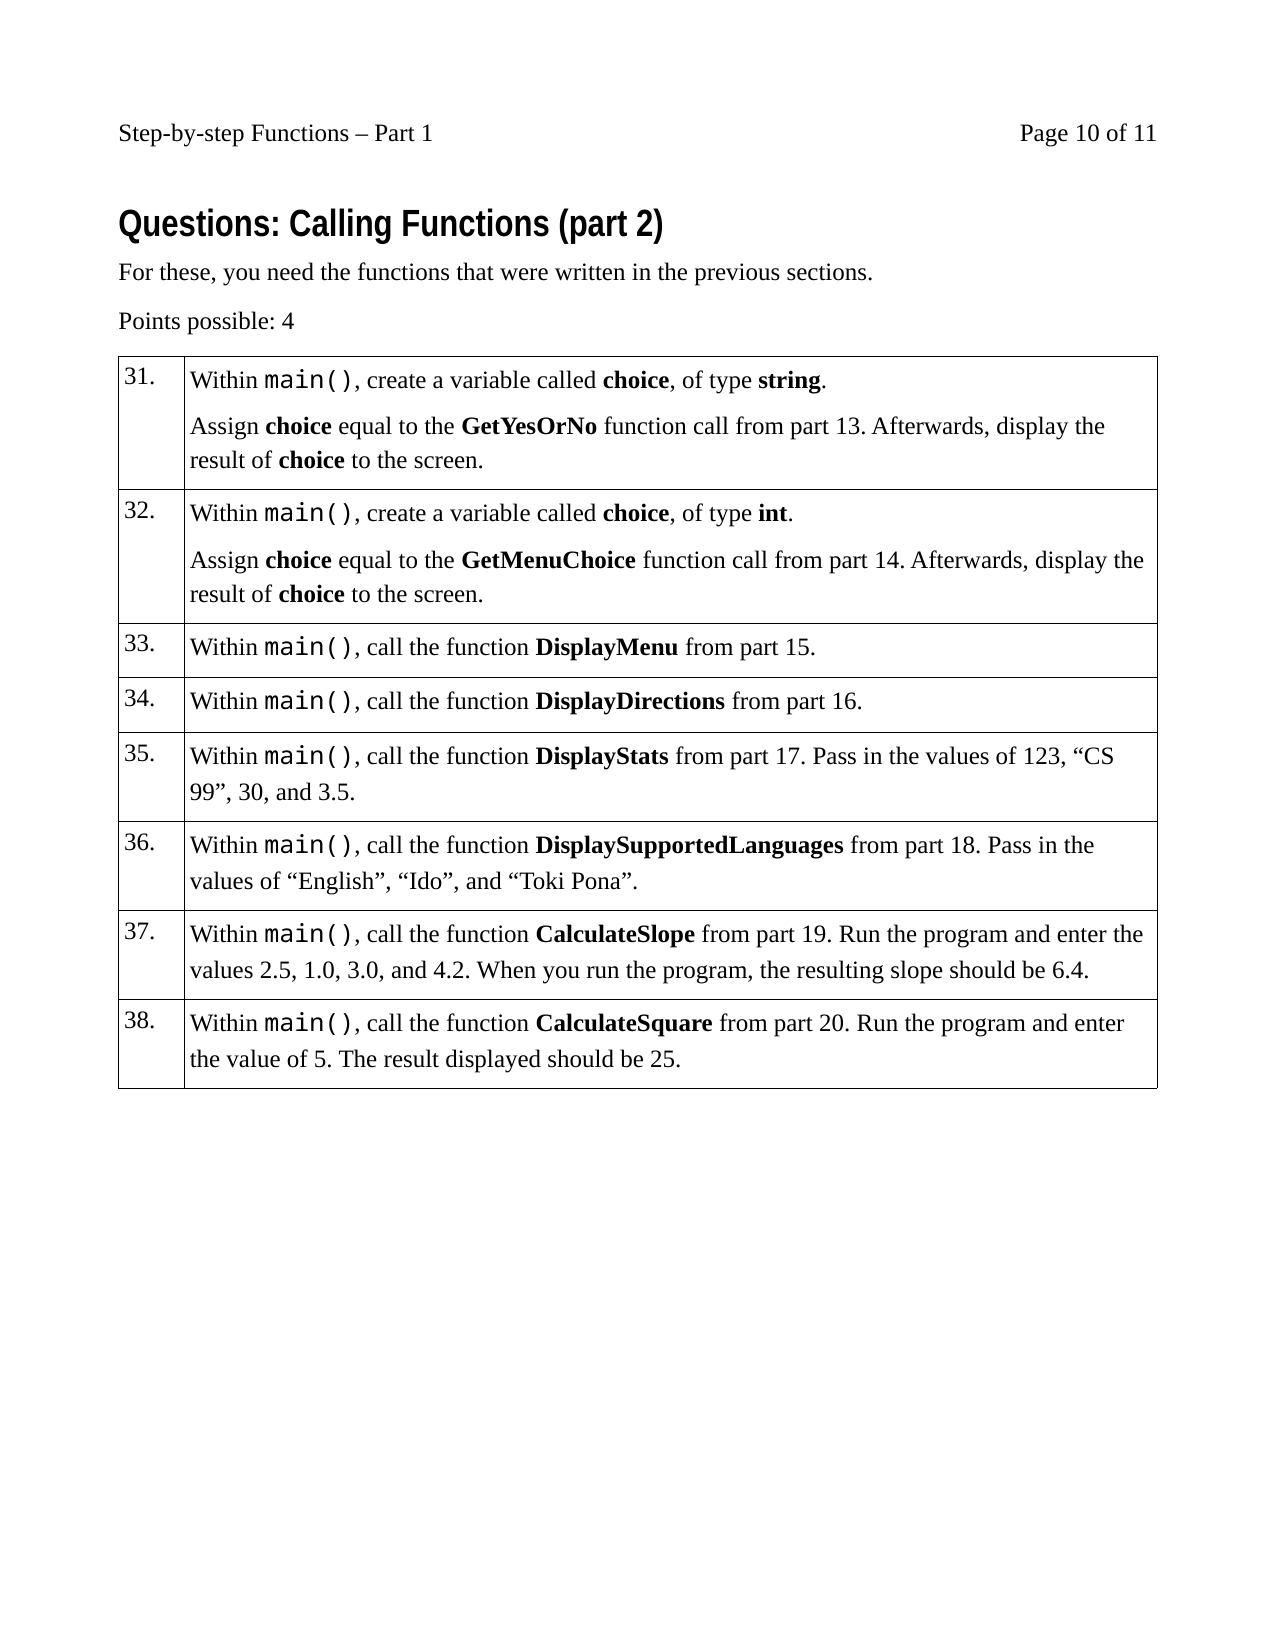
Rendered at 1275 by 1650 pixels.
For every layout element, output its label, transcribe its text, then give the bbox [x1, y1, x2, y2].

table_cell Within main(), call the function DisplayStats from part 17. Pass in the values of 123, “CS 99”, 30, and 3.5. [185, 733, 1157, 821]
table_cell 32. [119, 490, 184, 623]
text Points possible: 4 [118, 306, 1157, 335]
table_cell 38. [119, 1000, 184, 1088]
table_cell Within main(), create a variable called choice, of type int. Assign choice equal to the GetMenuChoice function call from part 14. Afterwards, display the result of choice to the screen. [185, 490, 1157, 623]
table_header 31. [119, 357, 184, 489]
table_cell 36. [119, 822, 184, 910]
table_cell Within main(), call the function DisplaySupportedLanguages from part 18. Pass in the values of “English”, “Ido”, and “Toki Pona”. [185, 822, 1157, 910]
table_cell Within main(), call the function DisplayMenu from part 15. [185, 624, 1157, 677]
subtitle Questions: Calling Functions (part 2) [118, 201, 1157, 245]
table_cell Within main(), call the function CalculateSquare from part 20. Run the program and enter the value of 5. The result displayed should be 25. [185, 1000, 1157, 1088]
table_cell Within main(), call the function CalculateSlope from part 19. Run the program and enter the values 2.5, 1.0, 3.0, and 4.2. When you run the program, the resulting slope should be 6.4. [185, 911, 1157, 999]
table_cell 33. [119, 624, 184, 677]
table_cell 37. [119, 911, 184, 999]
table_cell 35. [119, 733, 184, 821]
table_header Within main(), create a variable called choice, of type string. Assign choice equal to the GetYesOrNo function call from part 13. Afterwards, display the result of choice to the screen. [185, 357, 1157, 489]
table_cell Within main(), call the function DisplayDirections from part 16. [185, 678, 1157, 732]
text For these, you need the functions that were written in the previous sections. [118, 257, 1157, 286]
table_cell 34. [119, 678, 184, 732]
